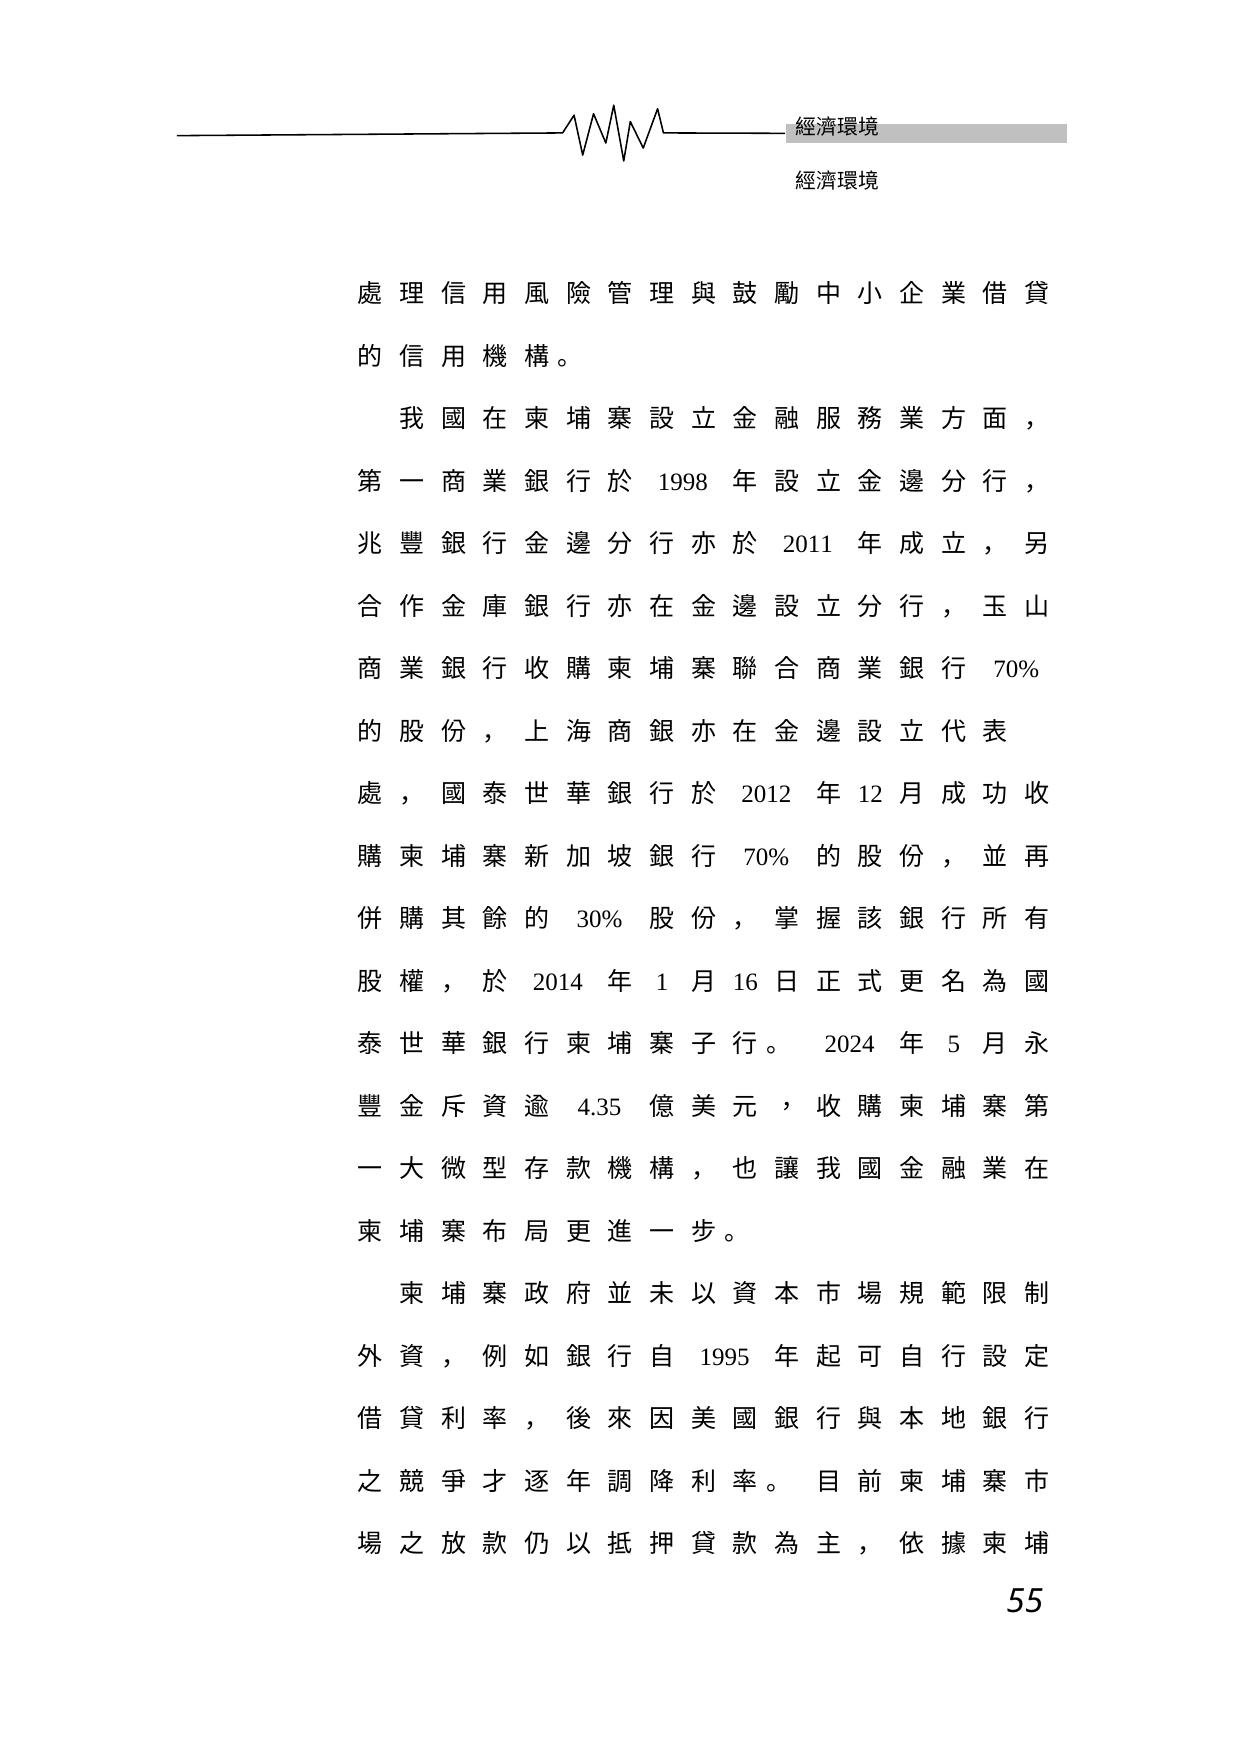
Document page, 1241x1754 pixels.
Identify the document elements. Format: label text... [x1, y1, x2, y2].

text 處理信用風險管理與鼓勵中小企業借貸的信用機構。 [330, 250, 1058, 375]
text 我國在柬埔寨設立金融服務業方面，第一商業銀行於1998年設立金邊分行，兆豐銀行金邊分行亦於2011年成立，另合作金庫銀行亦在金邊設立分行，玉山商業銀行收購柬埔寨聯合商業銀行70%的股份，上海商銀亦在金邊設立代表處，國泰世華銀行於2012年12月成功收購柬埔寨新加坡銀行70%的股份，並再併購其餘的30%股份，掌握該銀行所有股權，於2014年1月16日正式更名為國泰世華銀行柬埔寨子行。2024年5月永豐金斥資逾4.35億美元，收購柬埔寨第一大微型存款機構，也讓我國金融業在柬埔寨布局更進一步。 [330, 375, 1058, 1250]
text 柬埔寨政府並未以資本市場規範限制外資，例如銀行自1995年起可自行設定借貸利率，後來因美國銀行與本地銀行之競爭才逐年調降利率。目前柬埔寨市場之放款仍以抵押貸款為主，依據柬埔 [330, 1250, 1058, 1563]
